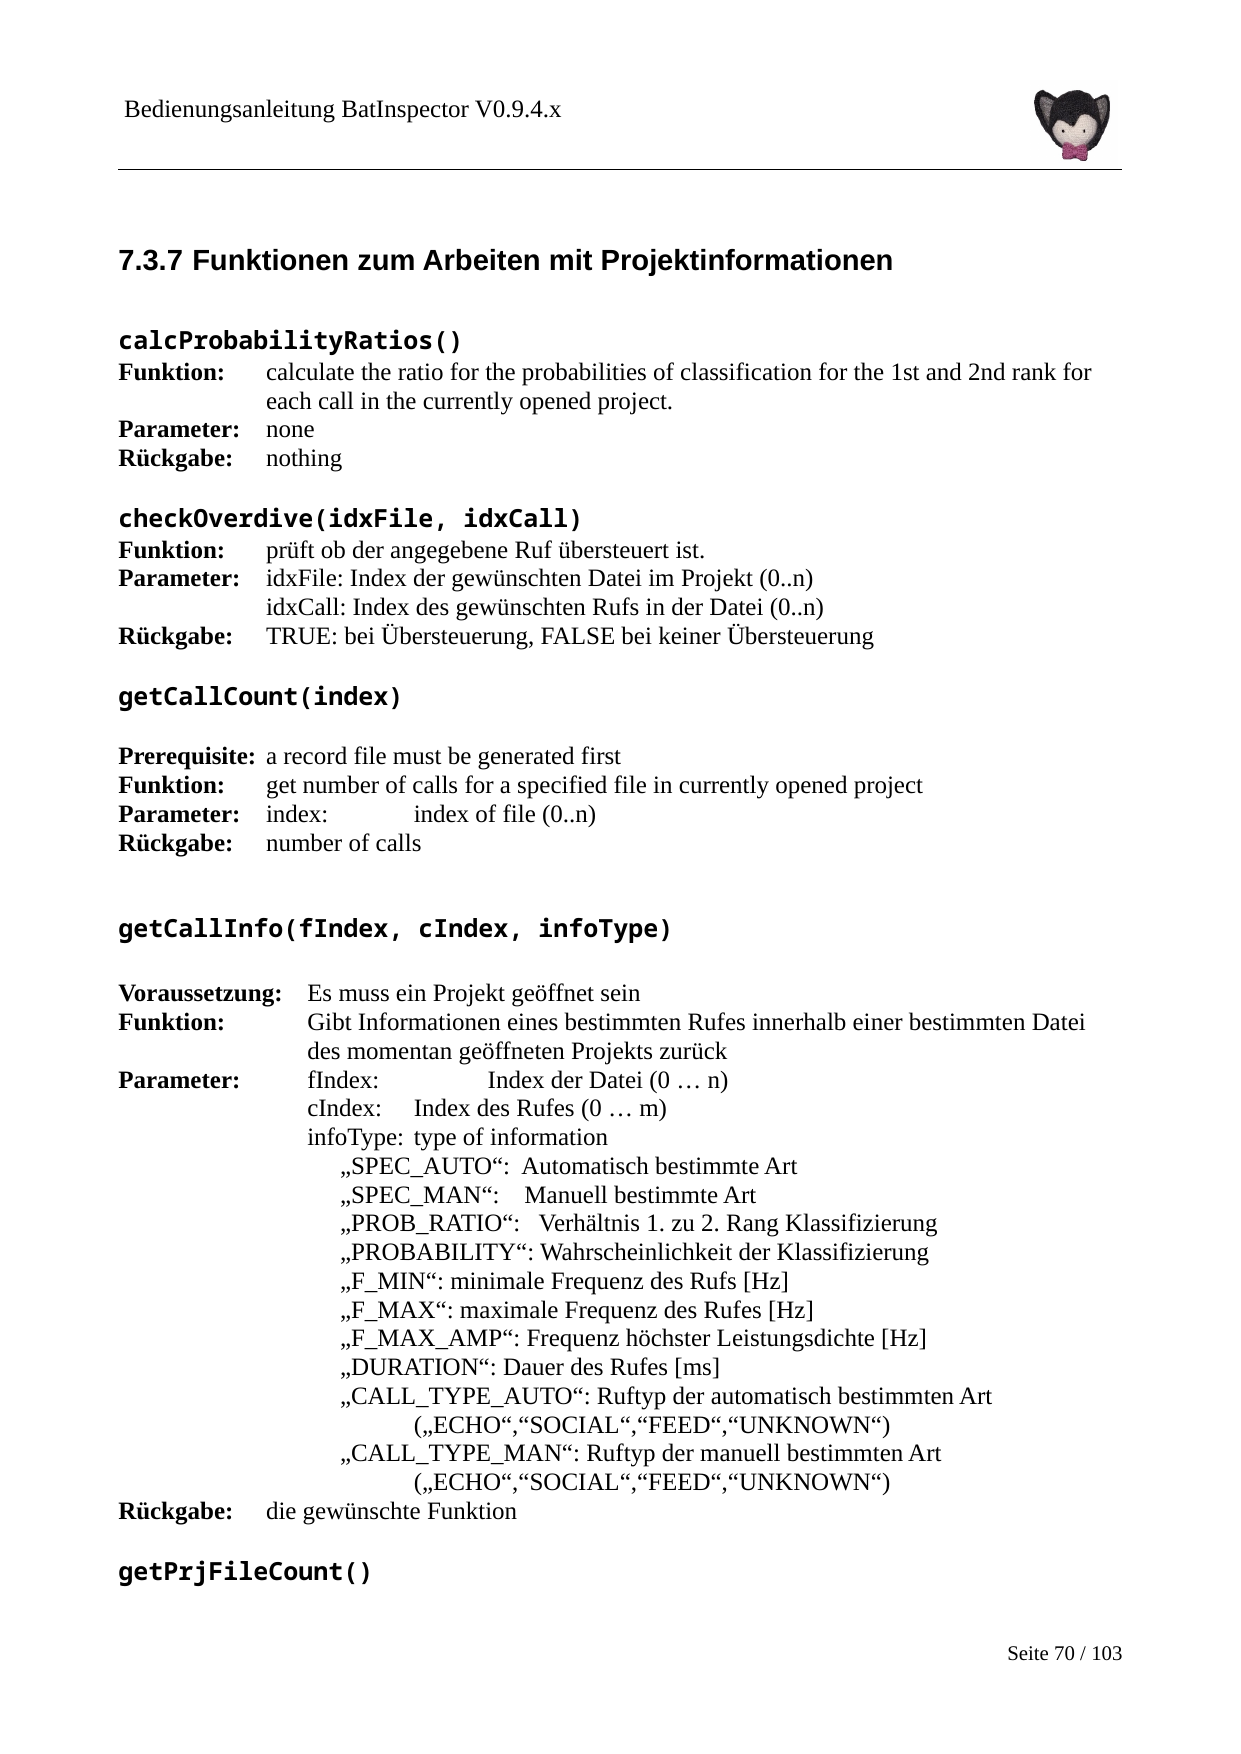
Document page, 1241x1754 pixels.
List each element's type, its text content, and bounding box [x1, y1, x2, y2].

text Parameter: idxFile: Index der gewünschten Datei im Projekt (0..n) idxCall: Index des gewünschten Rufs in der Datei (0..n) Rückgabe: TRUE: bei Übersteuerung, FALSE bei keiner Übersteuerung [118, 563, 1122, 650]
text checkOverdive(idxFile, idxCall) [118, 501, 1122, 535]
text Funktion: get number of calls for a specified file in currently opened project [118, 770, 1122, 799]
text Rückgabe: die gewünschte Funktion [118, 1496, 1122, 1525]
text Parameter: index: index of file (0..n) [118, 799, 1122, 828]
text calcProbabilityRatios() [118, 323, 1122, 357]
text Parameter: none Rückgabe: nothing [118, 414, 1122, 472]
text getCallInfo(fIndex, cIndex, infoType) [118, 910, 1122, 944]
subtitle Funktionen zum Arbeiten mit Projektinformationen [118, 243, 1122, 276]
text Funktion: prüft ob der angegebene Ruf übersteuert ist. [118, 535, 1122, 563]
text Rückgabe: number of calls [118, 828, 1122, 856]
text Funktion: Gibt Informationen eines bestimmten Rufes innerhalb einer bestimmten Datei des momentan geöffneten Projekts zurück [118, 1007, 1122, 1065]
text getCallCount(index) [118, 678, 1122, 713]
text Prerequisite: a record file must be generated first [118, 741, 1122, 770]
text Funktion: calculate the ratio for the probabilities of classification for the 1st and 2nd rank for each call in the currently opened project. [118, 357, 1122, 414]
text Voraussetzung: Es muss ein Projekt geöffnet sein [118, 978, 1122, 1007]
picture [1030, 80, 1119, 169]
text getPrjFileCount() [118, 1553, 1122, 1587]
text Parameter: fIndex: Index der Datei (0 … n) cIndex: Index des Rufes (0 … m) infoType: type of information „SPEC_AUTO“: Automatisch bestimmte Art „SPEC_MAN“: Manuell bestimmte Art „PROB_RATIO“: Verhältnis 1. zu 2. Rang Klassifizierung „PROBABILITY“: Wahrscheinlichkeit der Klassifizierung „F_MIN“: minimale Frequenz des Rufs [Hz] „F_MAX“: maximale Frequenz des Rufes [Hz] „F_MAX_AMP“: Frequenz höchster Leistungsdichte [Hz] „DURATION“: Dauer des Rufes [ms] „CALL_TYPE_AUTO“: Ruftyp der automatisch bestimmten Art („ECHO“,“SOCIAL“,“FEED“,“UNKNOWN“) „CALL_TYPE_MAN“: Ruftyp der manuell bestimmten Art („ECHO“,“SOCIAL“,“FEED“,“UNKNOWN“) [118, 1065, 1122, 1496]
